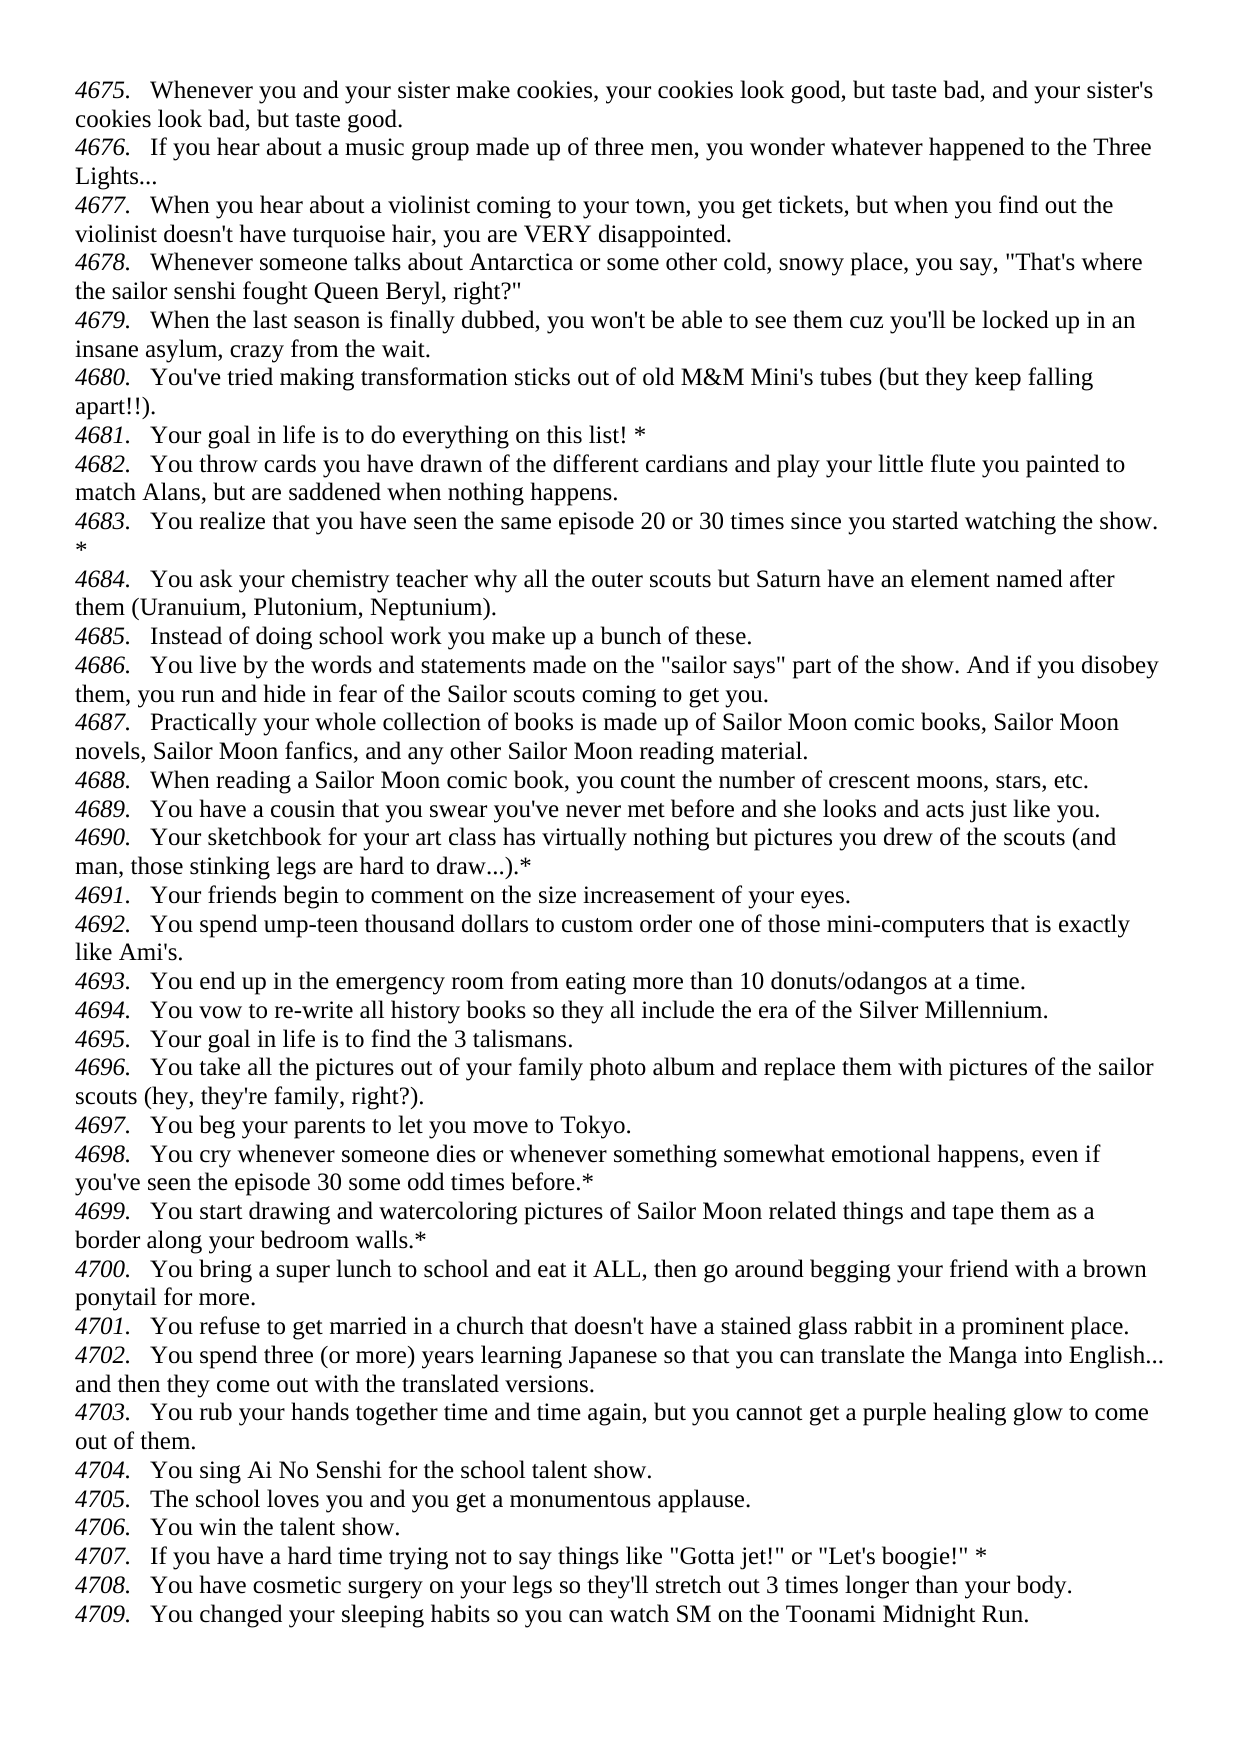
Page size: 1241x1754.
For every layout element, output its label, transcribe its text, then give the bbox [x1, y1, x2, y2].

list When you hear about a violinist coming to your town, you get tickets, but when you find out the violinist doesn't have turquoise hair, you are VERY disappointed. [75, 190, 1165, 247]
list You sing Ai No Senshi for the school talent show. [75, 1455, 1165, 1484]
list The school loves you and you get a monumentous applause. [75, 1484, 1165, 1512]
list Your goal in life is to find the 3 talismans. [75, 1024, 1165, 1052]
list You rub your hands together time and time again, but you cannot get a purple healing glow to come out of them. [75, 1397, 1165, 1455]
list Your sketchbook for your art class has virtually nothing but pictures you drew of the scouts (and man, those stinking legs are hard to draw...).* [75, 822, 1165, 880]
list You start drawing and watercoloring pictures of Sailor Moon related things and tape them as a border along your bedroom walls.* [75, 1196, 1165, 1254]
list Instead of doing school work you make up a bunch of these. [75, 621, 1165, 650]
list Whenever you and your sister make cookies, your cookies look good, but taste bad, and your sister's cookies look bad, but taste good. [75, 75, 1165, 132]
list You spend three (or more) years learning Japanese so that you can translate the Manga into English... and then they come out with the translated versions. [75, 1340, 1165, 1397]
list You bring a super lunch to school and eat it ALL, then go around begging your friend with a brown ponytail for more. [75, 1254, 1165, 1311]
list You throw cards you have drawn of the different cardians and play your little flute you painted to match Alans, but are saddened when nothing happens. [75, 449, 1165, 506]
list You cry whenever someone dies or whenever something somewhat emotional happens, even if you've seen the episode 30 some odd times before.* [75, 1139, 1165, 1196]
list You refuse to get married in a church that doesn't have a stained glass rabbit in a prominent place. [75, 1311, 1165, 1340]
list If you hear about a music group made up of three men, you wonder whatever happened to the Three Lights... [75, 132, 1165, 190]
list You beg your parents to let you move to Tokyo. [75, 1110, 1165, 1139]
list You take all the pictures out of your family photo album and replace them with pictures of the sailor scouts (hey, they're family, right?). [75, 1052, 1165, 1110]
list You've tried making transformation sticks out of old M&M Mini's tubes (but they keep falling apart!!). [75, 362, 1165, 420]
list Practically your whole collection of books is made up of Sailor Moon comic books, Sailor Moon novels, Sailor Moon fanfics, and any other Sailor Moon reading material. [75, 707, 1165, 765]
list Whenever someone talks about Antarctica or some other cold, snowy place, you say, "That's where the sailor senshi fought Queen Beryl, right?" [75, 247, 1165, 305]
list You have a cousin that you swear you've never met before and she looks and acts just like you. [75, 794, 1165, 822]
list You ask your chemistry teacher why all the outer scouts but Saturn have an element named after them (Uranuium, Plutonium, Neptunium). [75, 564, 1165, 621]
list When reading a Sailor Moon comic book, you count the number of crescent moons, stars, etc. [75, 765, 1165, 794]
list You spend ump-teen thousand dollars to custom order one of those mini-computers that is exactly like Ami's. [75, 909, 1165, 966]
list You changed your sleeping habits so you can watch SM on the Toonami Midnight Run. [75, 1599, 1165, 1627]
list You realize that you have seen the same episode 20 or 30 times since you started watching the show. * [75, 506, 1165, 564]
list You end up in the emergency room from eating more than 10 donuts/odangos at a time. [75, 966, 1165, 995]
list Your friends begin to comment on the size increasement of your eyes. [75, 880, 1165, 909]
list You live by the words and statements made on the "sailor says" part of the show. And if you disobey them, you run and hide in fear of the Sailor scouts coming to get you. [75, 650, 1165, 707]
list Your goal in life is to do everything on this list! * [75, 420, 1165, 449]
list If you have a hard time trying not to say things like "Gotta jet!" or "Let's boogie!" * [75, 1541, 1165, 1570]
list You vow to re-write all history books so they all include the era of the Silver Millennium. [75, 995, 1165, 1024]
list You win the talent show. [75, 1512, 1165, 1541]
list When the last season is finally dubbed, you won't be able to see them cuz you'll be locked up in an insane asylum, crazy from the wait. [75, 305, 1165, 362]
list You have cosmetic surgery on your legs so they'll stretch out 3 times longer than your body. [75, 1570, 1165, 1599]
